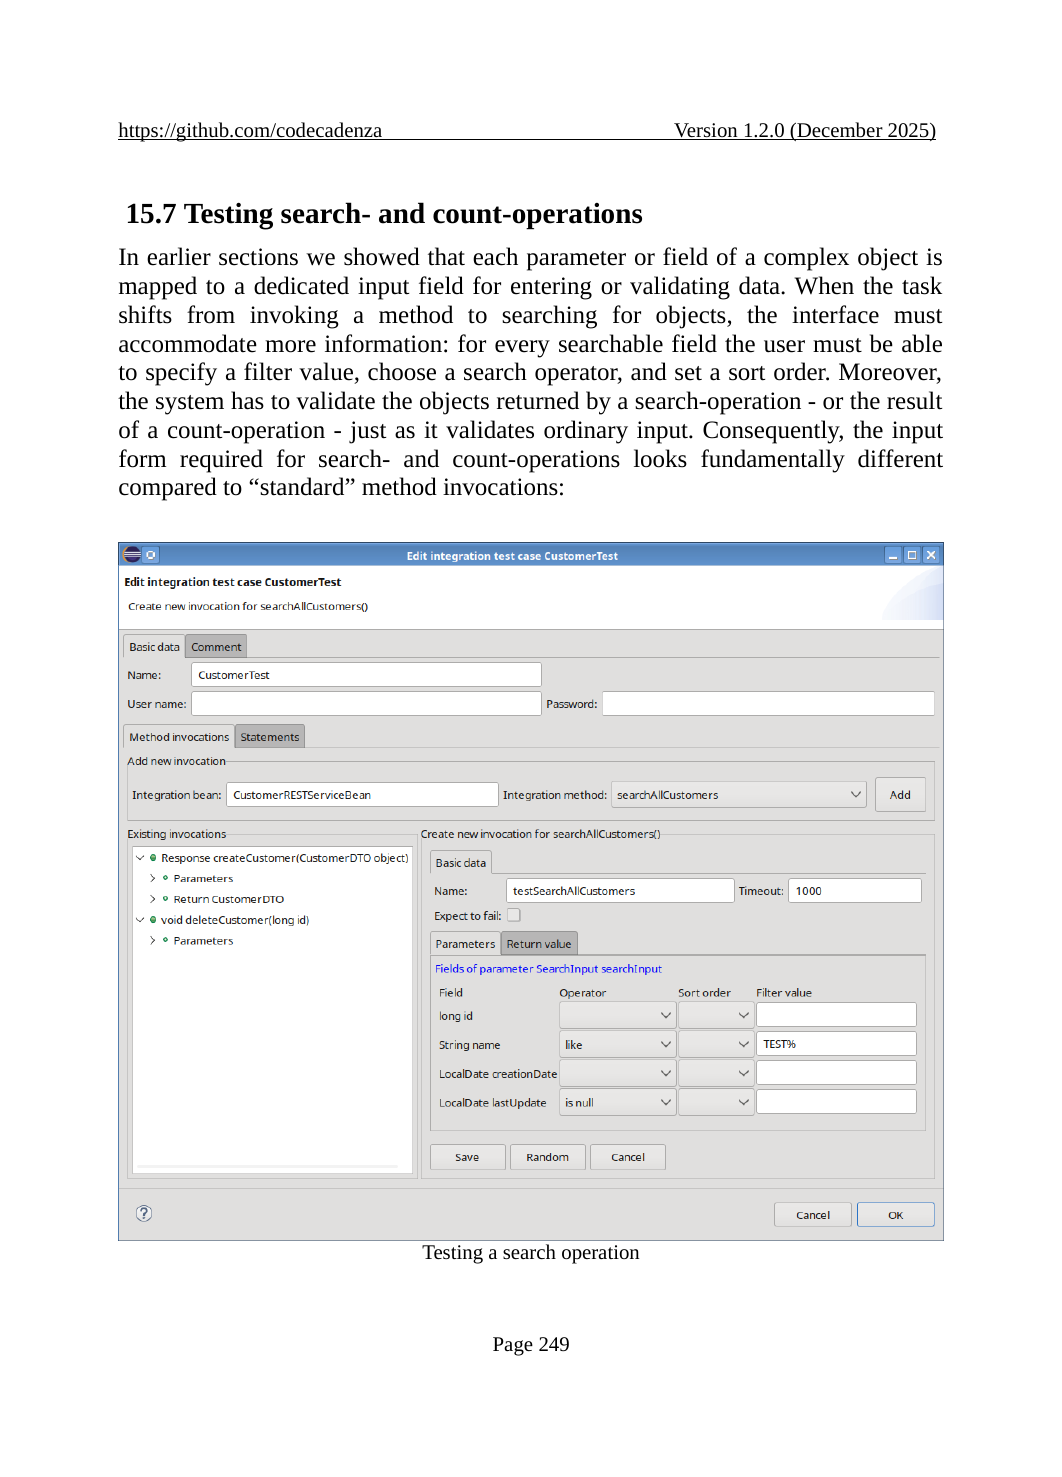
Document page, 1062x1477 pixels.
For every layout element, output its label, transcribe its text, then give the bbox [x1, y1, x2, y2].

subtitle Testing search- and count-operations [118, 196, 944, 230]
text In earlier sections we showed that each parameter or field of a complex object is mapped to a dedicated input field for entering or validating data. When the task shifts from invoking a method to searching for objects, the interface must accommodate more information: for every searchable field the user must be able to specify a filter value, choose a search operator, and set a sort order. Moreover, the system has to validate the objects returned by a search-operation - or the result of a count-operation - just as it validates ordinary input. Consequently, the input form required for search- and count-operations looks fundamentally different compared to “standard” method invocations: [118, 242, 944, 501]
text Testing a search operation [118, 1241, 944, 1264]
picture [118, 542, 944, 1241]
